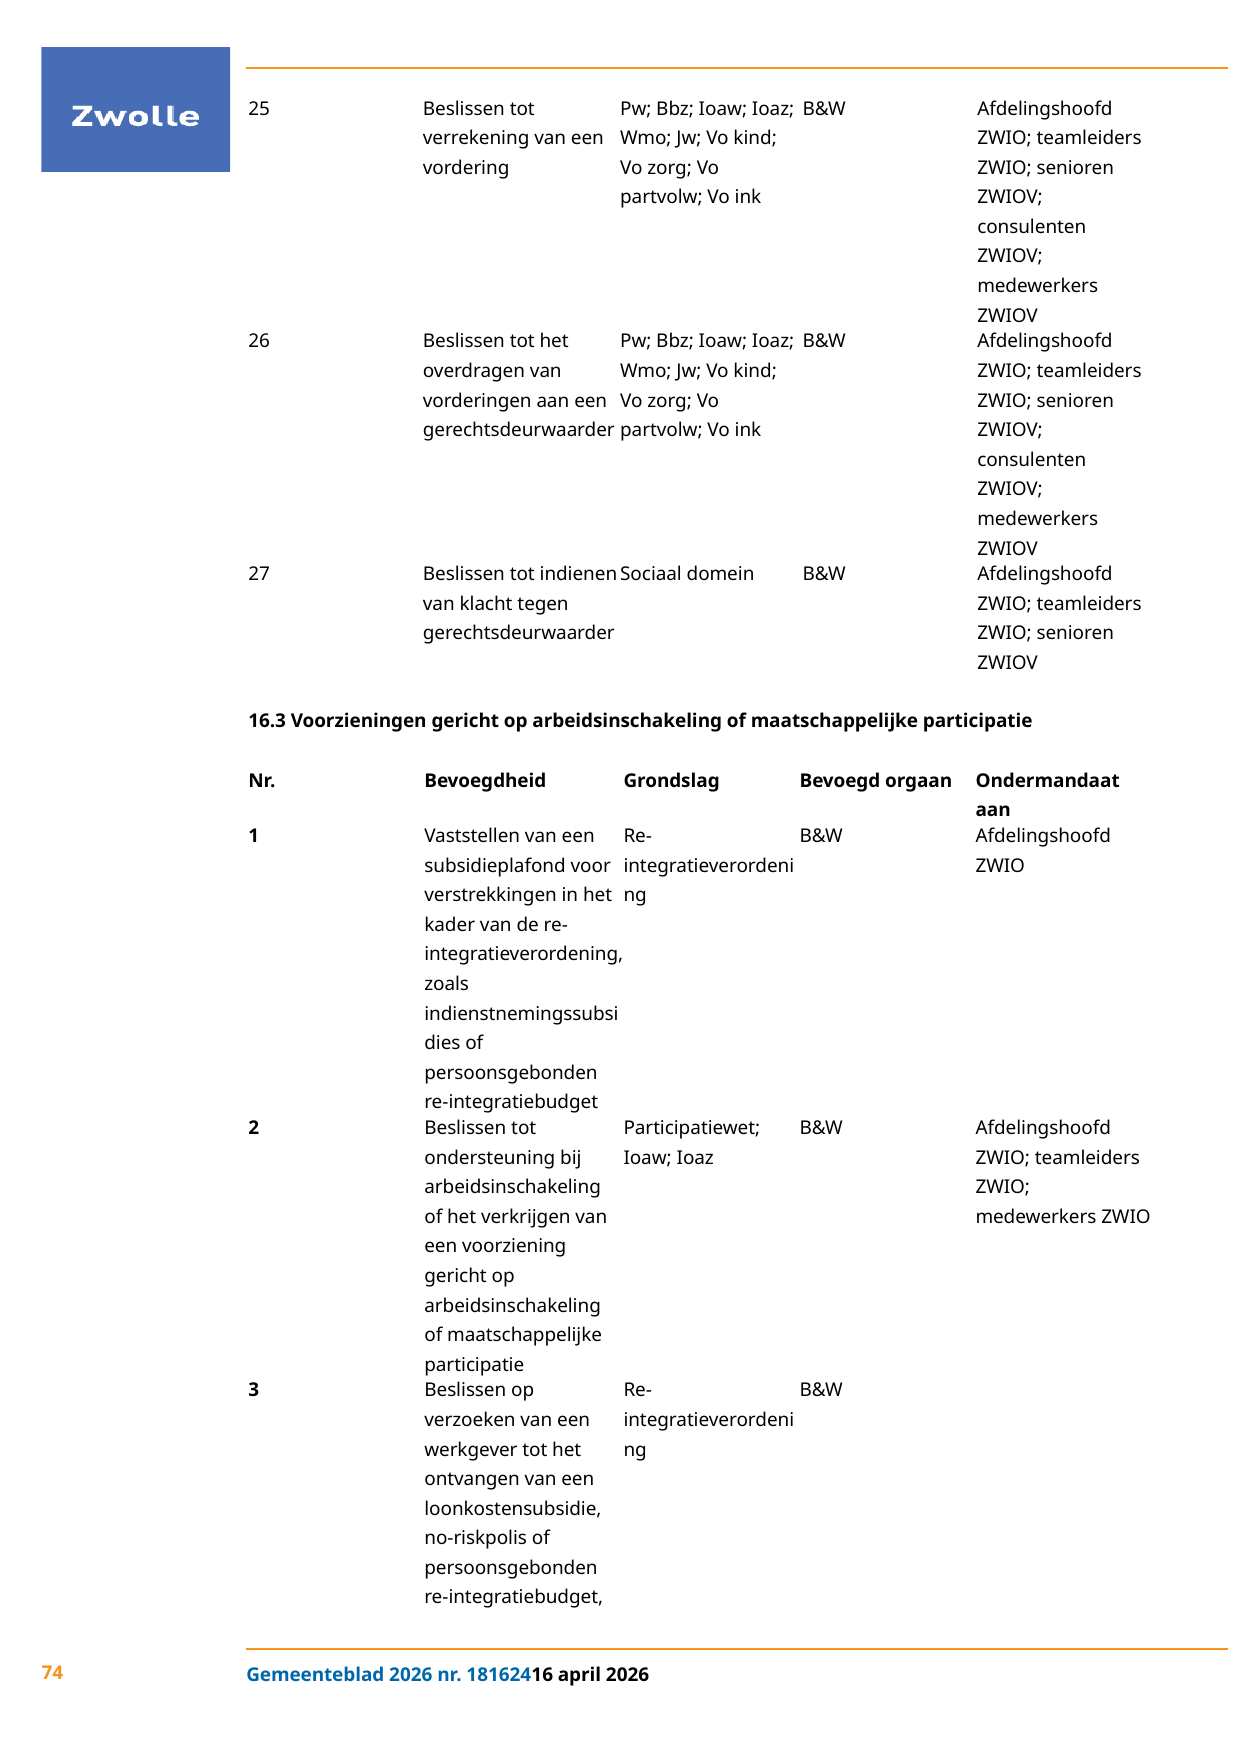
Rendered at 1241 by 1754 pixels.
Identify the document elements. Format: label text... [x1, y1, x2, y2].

table_cell Re-integratieverordening [623, 822, 799, 1114]
table_cell 3 [248, 1377, 424, 1609]
table_header Grondslag [623, 767, 799, 822]
table_cell Afdelingshoofd ZWIO; teamleiders ZWIO; senioren ZWIOV; consulenten ZWIOV; medewerkers ZWIOV [977, 328, 1152, 560]
table_cell Afdelingshoofd ZWIO; teamleiders ZWIO; senioren ZWIOV; consulenten ZWIOV; medewerkers ZWIOV [977, 95, 1152, 328]
table_cell Pw; Bbz; Ioaw; Ioaz; Wmo; Jw; Vo kind; Vo zorg; Vo partvolw; Vo ink [620, 328, 802, 560]
table_cell Pw; Bbz; Ioaw; Ioaz; Wmo; Jw; Vo kind; Vo zorg; Vo partvolw; Vo ink [620, 95, 802, 328]
table_cell Beslissen op verzoeken van een werkgever tot het ontvangen van een loonkostensubsidie, no-riskpolis of persoonsgebonden re-integratiebudget, [424, 1377, 623, 1609]
table_cell Beslissen tot verrekening van een vordering [423, 95, 620, 328]
table_cell 26 [248, 328, 423, 560]
table_cell Vaststellen van een subsidieplafond voor verstrekkingen in het kader van de re-integratieverordening, zoals indienstnemingssubsidies of persoonsgebonden re-integratiebudget [424, 822, 623, 1114]
table_cell Re-integratieverordening [623, 1377, 799, 1609]
table_cell B&W [799, 1114, 975, 1377]
table_cell 27 [248, 560, 423, 675]
table_cell [975, 1377, 1152, 1609]
table_cell B&W [799, 822, 975, 1114]
table_cell Sociaal domein [620, 560, 802, 675]
table_cell Afdelingshoofd ZWIO [975, 822, 1152, 1114]
table_cell Afdelingshoofd ZWIO; teamleiders ZWIO; medewerkers ZWIO [975, 1114, 1152, 1377]
table_cell Beslissen tot het overdragen van vorderingen aan een gerechtsdeurwaarder [423, 328, 620, 560]
table_cell Afdelingshoofd ZWIO; teamleiders ZWIO; senioren ZWIOV [977, 560, 1152, 675]
table_header Nr. [248, 767, 424, 822]
table_header Bevoegdheid [424, 767, 623, 822]
table_cell Participatiewet; Ioaw; Ioaz [623, 1114, 799, 1377]
table_cell B&W [802, 95, 977, 328]
text 16.3 Voorzieningen gericht op arbeidsinschakeling of maatschappelijke participatie [248, 708, 1152, 733]
table_cell B&W [799, 1377, 975, 1609]
table_cell 25 [248, 95, 423, 328]
table_cell B&W [802, 328, 977, 560]
table_cell Beslissen tot ondersteuning bij arbeidsinschakeling of het verkrijgen van een voorziening gericht op arbeidsinschakeling of maatschappelijke participatie [424, 1114, 623, 1377]
table_cell B&W [802, 560, 977, 675]
table_header Ondermandaat aan [975, 767, 1152, 822]
picture [41, 47, 231, 172]
table_header Bevoegd orgaan [799, 767, 975, 822]
table_cell 2 [248, 1114, 424, 1377]
table_cell Beslissen tot indienen van klacht tegen gerechtsdeurwaarder [423, 560, 620, 675]
table_cell 1 [248, 822, 424, 1114]
